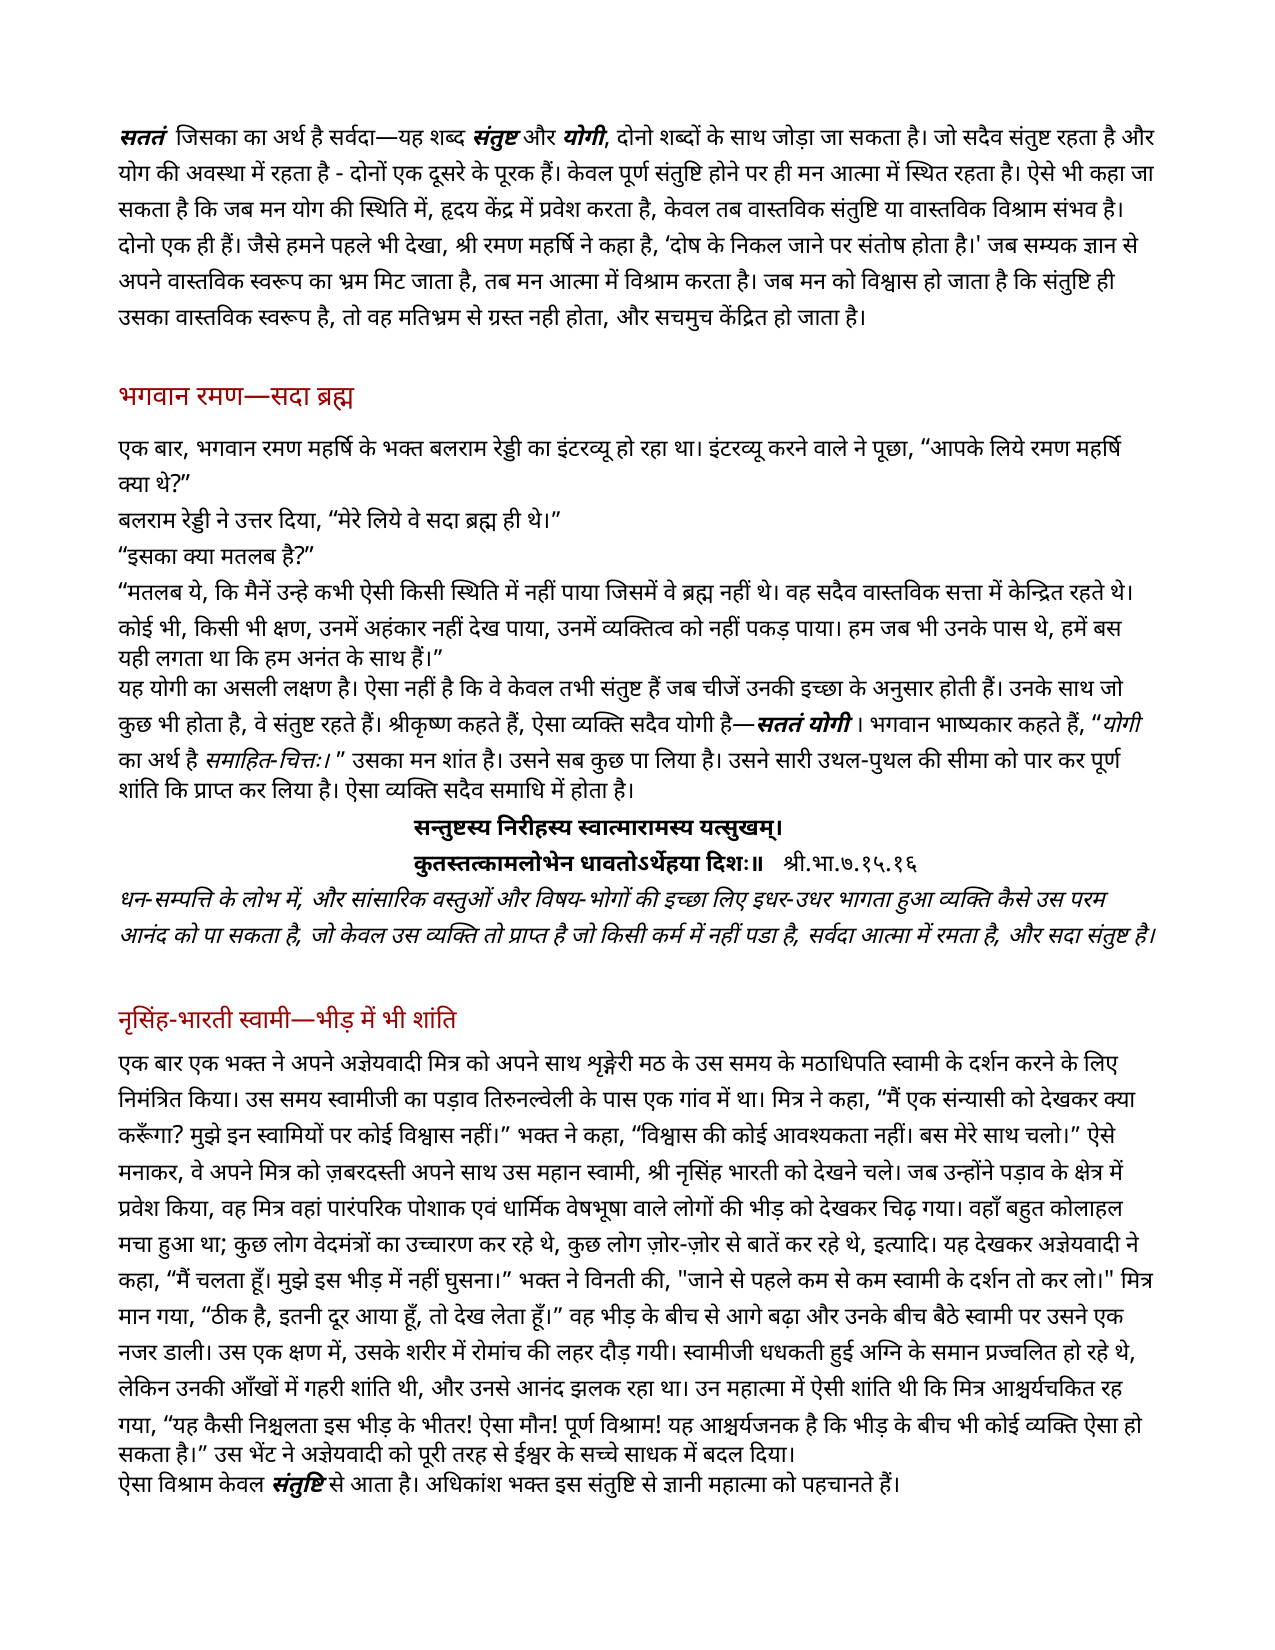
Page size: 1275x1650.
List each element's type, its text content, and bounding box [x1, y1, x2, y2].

subtitle भगवान रमण—सदा ब्रह्म [118, 382, 1157, 417]
text एक बार एक भक्त ने अपने अज्ञेयवादी मित्र को अपने साथ शृङ्गेरी मठ के उस समय के मठाधिपति स्वामी के दर्शन करने के लिए निमंत्रित किया। उस समय स्वामीजी का पड़ाव तिरुनल्वेली के पास एक गांव में था। मित्र ने कहा, “मैं एक संन्यासी को देखकर क्या करूँगा? मुझे इन स्वामियों पर कोई विश्वास नहीं।” भक्त ने कहा, “विश्वास की कोई आवश्यकता नहीं। बस मेरे साथ चलो।” ऐसे मनाकर, वे अपने मित्र को ज़बरदस्ती अपने साथ उस महान स्वामी, श्री नृसिंह भारती को देखने चले। जब उन्होंने पड़ाव के क्षेत्र में प्रवेश किया, वह मित्र वहां पारंपरिक पोशाक एवं धार्मिक वेषभूषा वाले लोगों की भीड़ को देखकर चिढ़ गया। वहाँ बहुत कोलाहल मचा हुआ था; कुछ लोग वेदमंत्रों का उच्चारण कर रहे थे, कुछ लोग ज़ोर-ज़ोर से बातें कर रहे थे, इत्यादि। यह देखकर अज्ञेयवादी ने कहा, “मैं चलता हूँ। मुझे इस भीड़ में नहीं घुसना।” भक्त ने विनती की, "जाने से पहले कम से कम स्वामी के दर्शन तो कर लो।" मित्र मान गया, “ठीक है, इतनी दूर आया हूँ, तो देख लेता हूँ।” वह भीड़ के बीच से आगे बढ़ा और उनके बीच बैठे स्वामी पर उसने एक नजर डाली। उस एक क्षण में, उसके शरीर में रोमांच की लहर दौड़ गयी। स्वामीजी धधकती हुई अग्नि के समान प्रज्वलित हो रहे थे, लेकिन उनकी आँखों में गहरी शांति थी, और उनसे आनंद झलक रहा था। उन महात्मा में ऐसी शांति थी कि मित्र आश्चर्यचकित रह गया, “यह कैसी निश्चलता इस भीड़ के भीतर! ऐसा मौन! पूर्ण विश्राम! यह आश्चर्यजनक है कि भीड़ के बीच भी कोई व्यक्ति ऐसा हो सकता है।” उस भेंट ने अज्ञेयवादी को पूरी तरह से ईश्वर के सच्चे साधक में बदल दिया। [118, 1051, 1157, 1472]
subtitle नृसिंह-भारती स्वामी—भीड़ में भी शांति [118, 999, 1157, 1038]
text सन्तुष्टस्य निरीहस्य स्वात्मारामस्य यत्सुखम्। [118, 808, 1157, 844]
text “मतलब ये, कि मैनें उन्हे कभी ऐसी किसी स्थिति में नहीं पाया जिसमें वे ब्रह्म नहीं थे। वह सदैव वास्तविक सत्ता में केन्द्रित रहते थे। कोई भी, किसी भी क्षण, उनमें अहंकार नहीं देख पाया, उनमें व्यक्तित्व को नहीं पकड़ पाया। हम जब भी उनके पास थे, हमें बस यही लगता था कि हम अनंत के साथ हैं।” [118, 574, 1157, 676]
text बलराम रेड्डी ने उत्तर दिया, “मेरे लिये वे सदा ब्रह्म ही थे।” [118, 502, 1157, 538]
text एक बार, भगवान रमण महर्षि के भक्त बलराम रेड्डी का इंटरव्यू हो रहा था। इंटरव्यू करने वाले ने पूछा, “आपके लिये रमण महर्षि क्या थे?” [118, 429, 1157, 502]
text धन-सम्पत्ति के लोभ में, और सांसारिक वस्तुओं और विषय-भोगों की इच्छा लिए इधर-उधर भागता हुआ व्यक्ति कैसे उस परम आनंद को पा सकता है, जो केवल उस व्यक्ति तो प्राप्त है जो किसी कर्म में नहीं पडा है, सर्वदा आत्मा में रमता है, और सदा संतुष्ट है। [118, 881, 1157, 953]
text ऐसा विश्राम केवल संतुष्टि से आता है। अधिकांश भक्त इस संतुष्टि से ज्ञानी‌ महात्मा को पहचानते हैं। [118, 1472, 1157, 1502]
text यह योगी का असली लक्षण है। ऐसा नहीं है कि वे केवल तभी संतुष्ट हैं जब चीजें उनकी इच्छा के अनुसार होती हैं। उनके साथ जो कुछ भी होता है, वे संतुष्ट रहते हैं। श्रीकृष्ण कहते हैं, ऐसा व्यक्ति सदैव योगी है—सततं योगी । भगवान भाष्यकार कहते हैं, “योगी का अर्थ है समाहित-चित्तः। ” उसका मन शांत है। उसने सब कुछ पा लिया है। उसने सारी उथल-पुथल की सीमा को पार कर पूर्ण शांति कि प्राप्त कर लिया है। ऐसा व्यक्ति सदैव समाधि में होता है। [118, 676, 1157, 808]
text “इसका क्या मतलब है?” [118, 538, 1157, 574]
text कुतस्तत्कामलोभेन धावतोऽर्थेहया दिशः॥ श्री.भा.७.१५.१६ [118, 844, 1157, 881]
text सततं जिसका का अर्थ है सर्वदा—यह शब्द संतुष्ट और योगी, दोनो शब्दों के साथ जोड़ा जा सकता है। जो सदैव संतुष्ट रहता है और योग की अवस्था में रहता है - दोनों एक दूसरे के पूरक हैं। केवल पूर्ण संतुष्टि होने पर ही मन आत्मा में स्थित रहता है। ऐसे भी कहा जा सकता है कि जब मन योग की स्थिति में, हृदय केंद्र में प्रवेश करता है, केवल तब वास्तविक संतुष्टि या वास्तविक विश्राम संभव है। दोनो एक ही हैं। जैसे हमने पहले भी देखा, श्री रमण महर्षि ने कहा है, ‘दोष के निकल जाने पर संतोष होता है।' जब सम्यक ज्ञान से अपने वास्तविक स्वरूप का भ्रम मिट जाता है, तब मन आत्मा में विश्राम करता है। जब मन को विश्वास हो जाता है कि संतुष्टि ही उसका वास्तविक स्वरूप है, तो वह मतिभ्रम से ग्रस्त नही होता, और सचमुच केंद्रित हो जाता है। [118, 118, 1157, 335]
